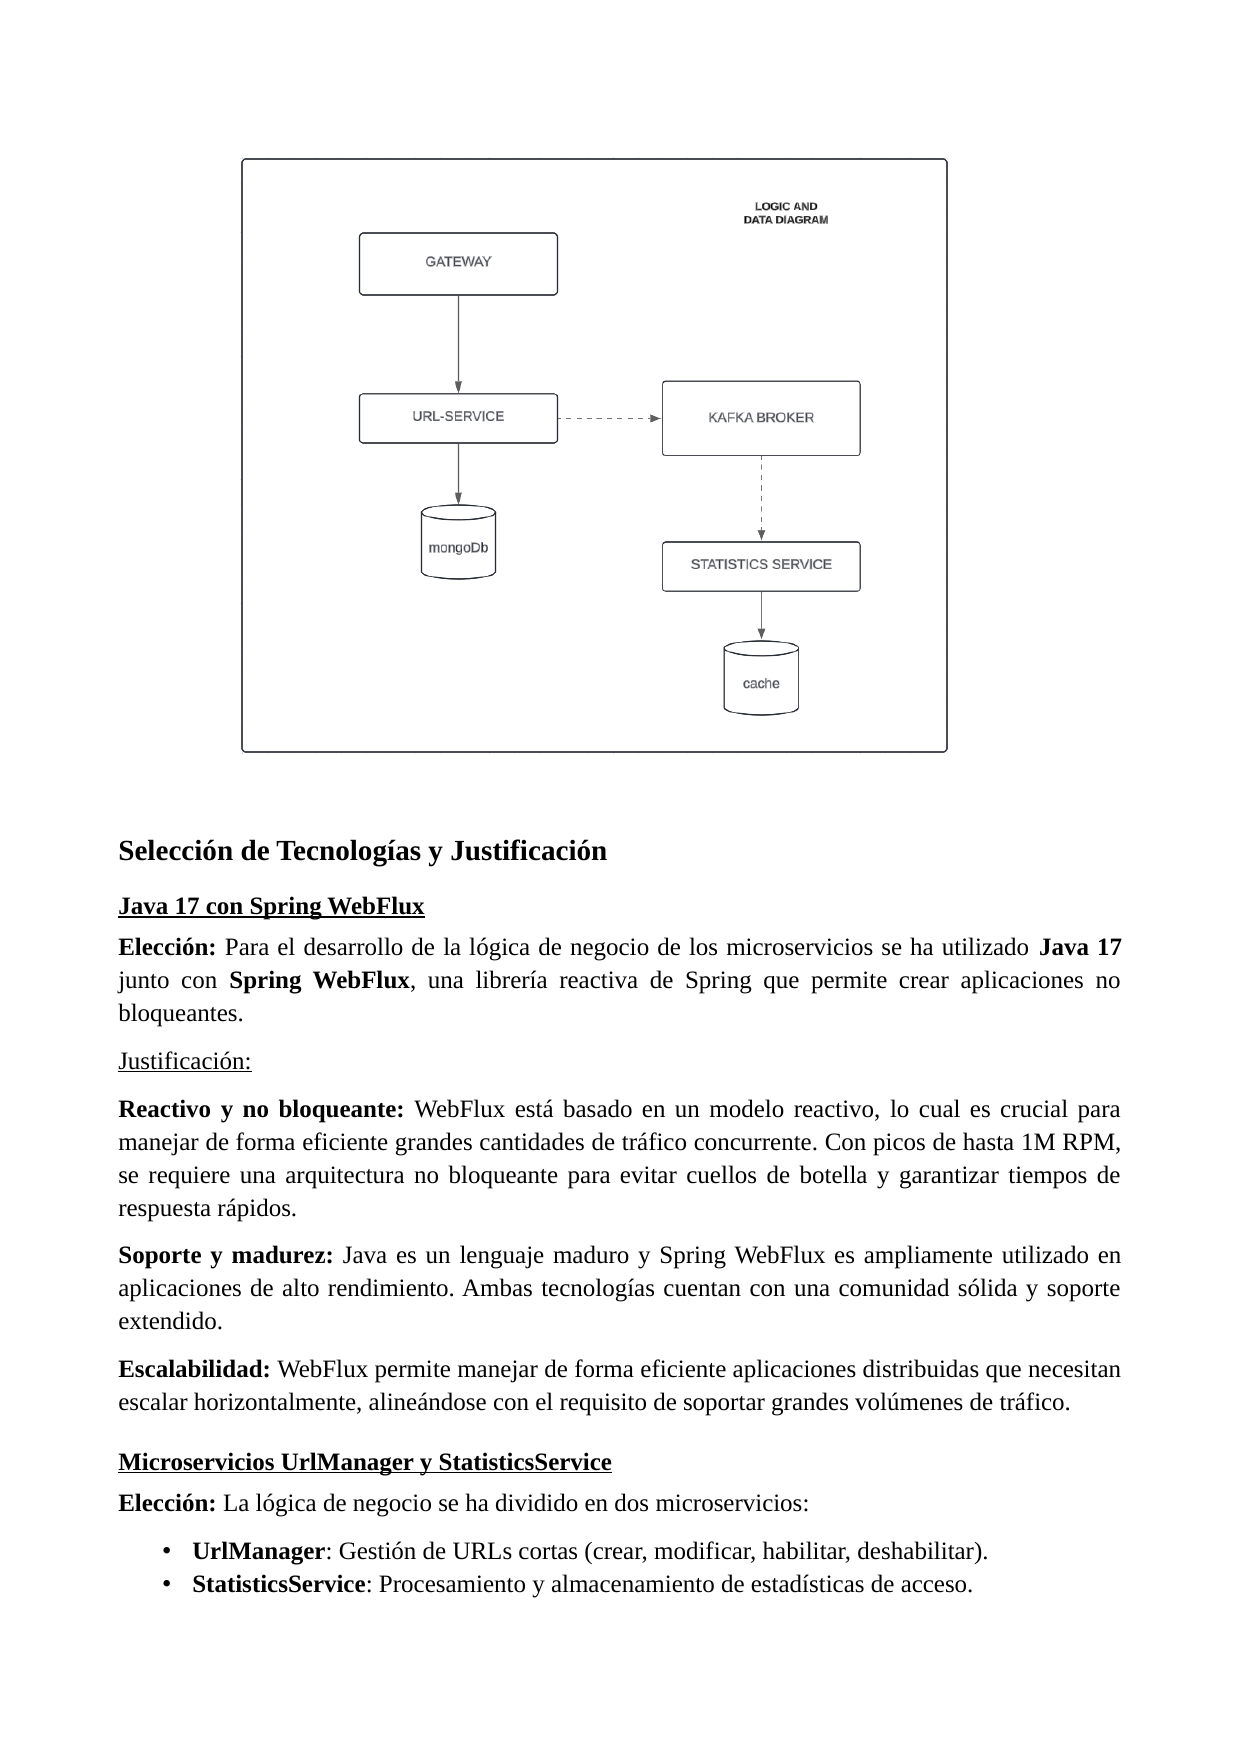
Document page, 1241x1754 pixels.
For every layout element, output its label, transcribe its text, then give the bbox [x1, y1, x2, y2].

text Elección: Para el desarrollo de la lógica de negocio de los microservicios se ha utilizado Java 17 junto con Spring WebFlux, una librería reactiva de Spring que permite crear aplicaciones no bloqueantes. [118, 932, 1122, 1027]
picture [240, 157, 949, 754]
text Elección: La lógica de negocio se ha dividido en dos microservicios: [118, 1488, 1122, 1517]
subtitle Microservicios UrlManager y StatisticsService [118, 1447, 1122, 1476]
text Reactivo y no bloqueante: WebFlux está basado en un modelo reactivo, lo cual es crucial para manejar de forma eficiente grandes cantidades de tráfico concurrente. Con picos de hasta 1M RPM, se requiere una arquitectura no bloqueante para evitar cuellos de botella y garantizar tiempos de respuesta rápidos. [118, 1094, 1122, 1221]
text Justificación: [118, 1046, 1122, 1075]
subtitle Java 17 con Spring WebFlux [118, 891, 1122, 920]
subtitle Selección de Tecnologías y Justificación [118, 833, 1122, 866]
list StatisticsService: Procesamiento y almacenamiento de estadísticas de acceso. [162, 1569, 1122, 1598]
text Escalabilidad: WebFlux permite manejar de forma eficiente aplicaciones distribuidas que necesitan escalar horizontalmente, alineándose con el requisito de soportar grandes volúmenes de tráfico. [118, 1354, 1122, 1416]
list UrlManager: Gestión de URLs cortas (crear, modificar, habilitar, deshabilitar). [162, 1536, 1122, 1565]
text Soporte y madurez: Java es un lenguaje maduro y Spring WebFlux es ampliamente utilizado en aplicaciones de alto rendimiento. Ambas tecnologías cuentan con una comunidad sólida y soporte extendido. [118, 1240, 1122, 1335]
